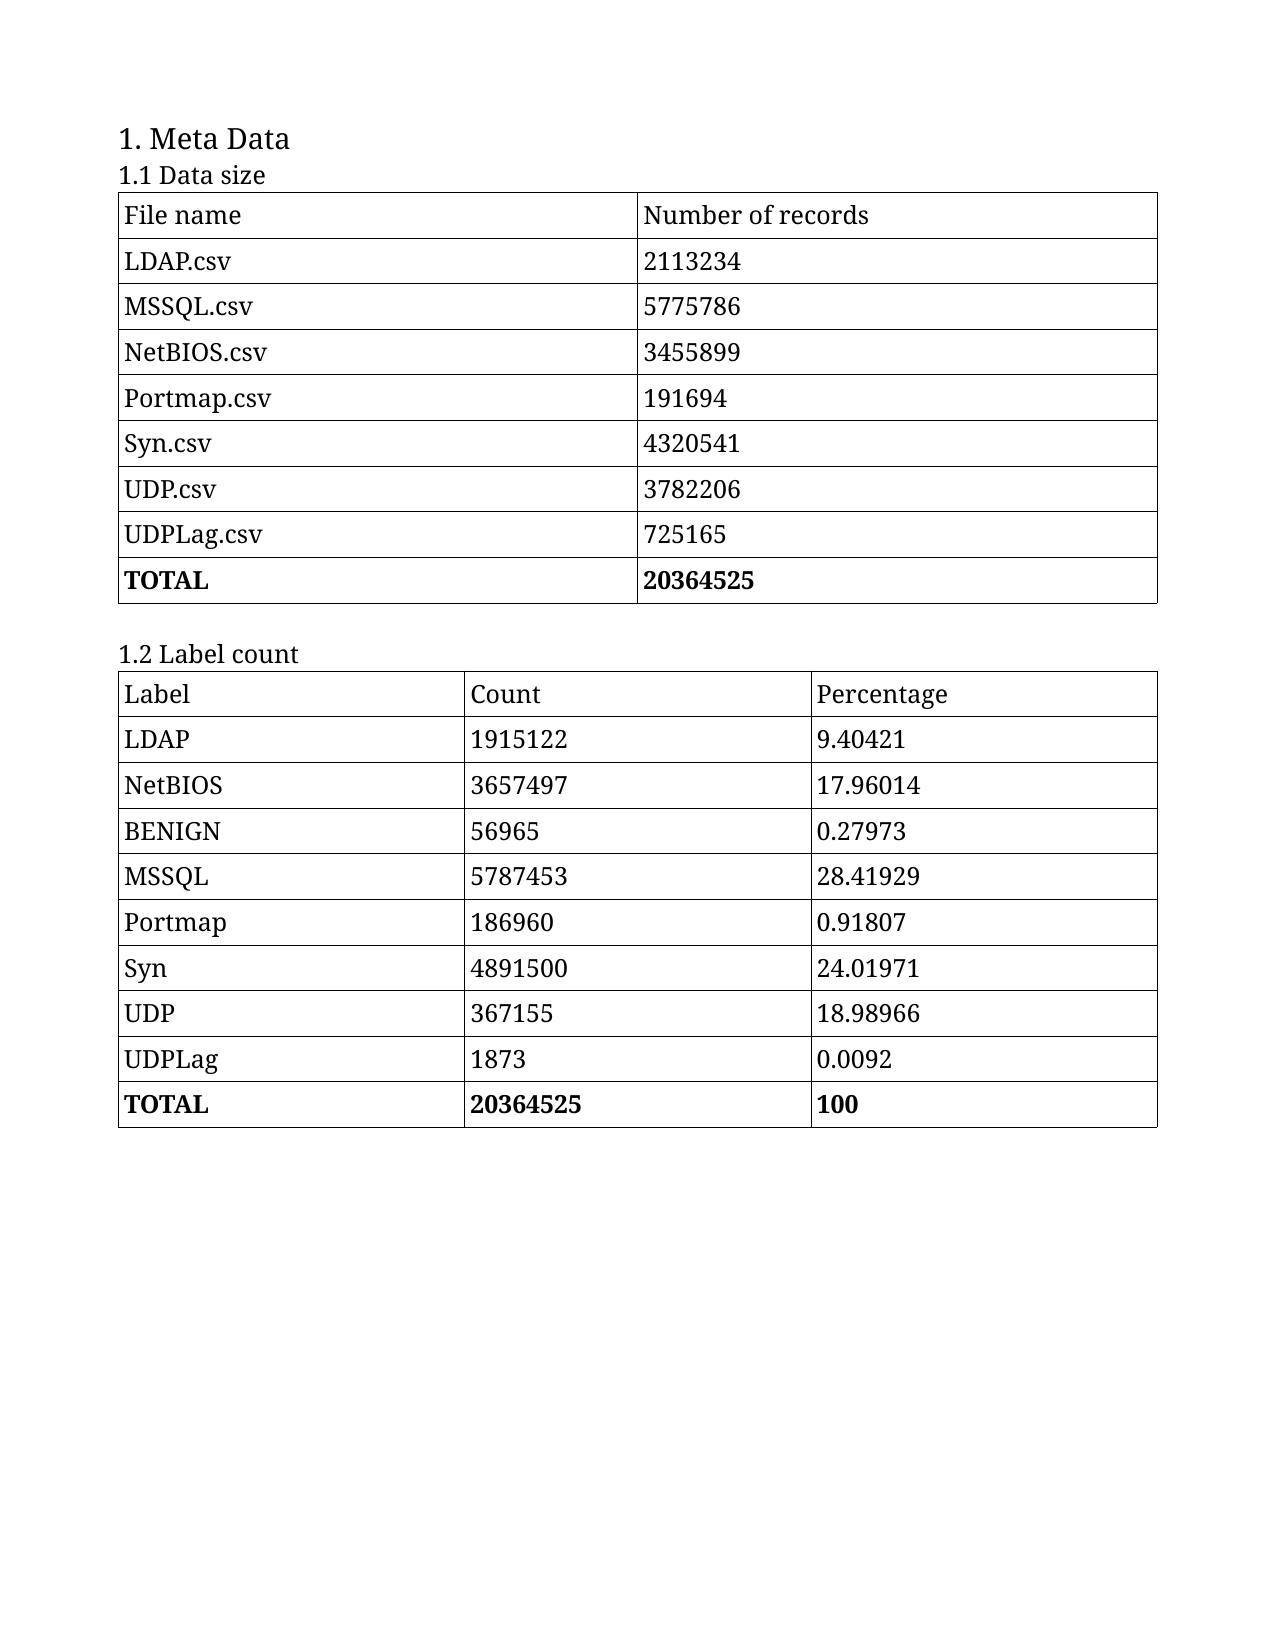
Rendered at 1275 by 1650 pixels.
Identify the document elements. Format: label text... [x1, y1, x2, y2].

table_cell 367155 [465, 991, 811, 1036]
table_header Number of records [638, 193, 1157, 237]
table_cell 4891500 [465, 946, 811, 990]
table_cell 186960 [465, 900, 811, 944]
table_cell UDPLag.csv [119, 512, 637, 557]
text 1.2 Label count [118, 637, 1157, 671]
table_cell 3782206 [638, 467, 1157, 511]
table_cell Portmap [119, 900, 464, 944]
table_cell Portmap.csv [119, 375, 637, 420]
table_cell 24.01971 [812, 946, 1157, 990]
table_cell TOTAL [119, 558, 637, 602]
text 1.1 Data size [118, 158, 1157, 192]
table_cell 100 [812, 1082, 1157, 1127]
table_header Label [119, 672, 464, 716]
table_cell 5775786 [638, 284, 1157, 329]
table_cell LDAP [119, 717, 464, 762]
table_cell 3657497 [465, 763, 811, 808]
table_cell Syn [119, 946, 464, 990]
table_cell 18.98966 [812, 991, 1157, 1036]
table_cell 0.0092 [812, 1037, 1157, 1081]
table_cell MSSQL.csv [119, 284, 637, 329]
table_cell LDAP.csv [119, 239, 637, 283]
table_cell 1873 [465, 1037, 811, 1081]
table_cell 3455899 [638, 330, 1157, 374]
table_cell 28.41929 [812, 854, 1157, 899]
table_header Count [465, 672, 811, 716]
table_cell 20364525 [465, 1082, 811, 1127]
table_cell BENIGN [119, 809, 464, 853]
table_cell UDPLag [119, 1037, 464, 1081]
table_cell NetBIOS.csv [119, 330, 637, 374]
table_cell 4320541 [638, 421, 1157, 466]
table_cell NetBIOS [119, 763, 464, 808]
table_cell 0.27973 [812, 809, 1157, 853]
table_cell UDP.csv [119, 467, 637, 511]
table_cell MSSQL [119, 854, 464, 899]
table_cell UDP [119, 991, 464, 1036]
table_header File name [119, 193, 637, 237]
table_cell 0.91807 [812, 900, 1157, 944]
table_cell 725165 [638, 512, 1157, 557]
table_cell 17.96014 [812, 763, 1157, 808]
table_cell 2113234 [638, 239, 1157, 283]
table_cell 191694 [638, 375, 1157, 420]
table_cell TOTAL [119, 1082, 464, 1127]
table_cell Syn.csv [119, 421, 637, 466]
table_header Percentage [812, 672, 1157, 716]
table_cell 1915122 [465, 717, 811, 762]
table_cell 20364525 [638, 558, 1157, 602]
text 1. Meta Data [118, 118, 1157, 158]
table_cell 9.40421 [812, 717, 1157, 762]
table_cell 56965 [465, 809, 811, 853]
table_cell 5787453 [465, 854, 811, 899]
